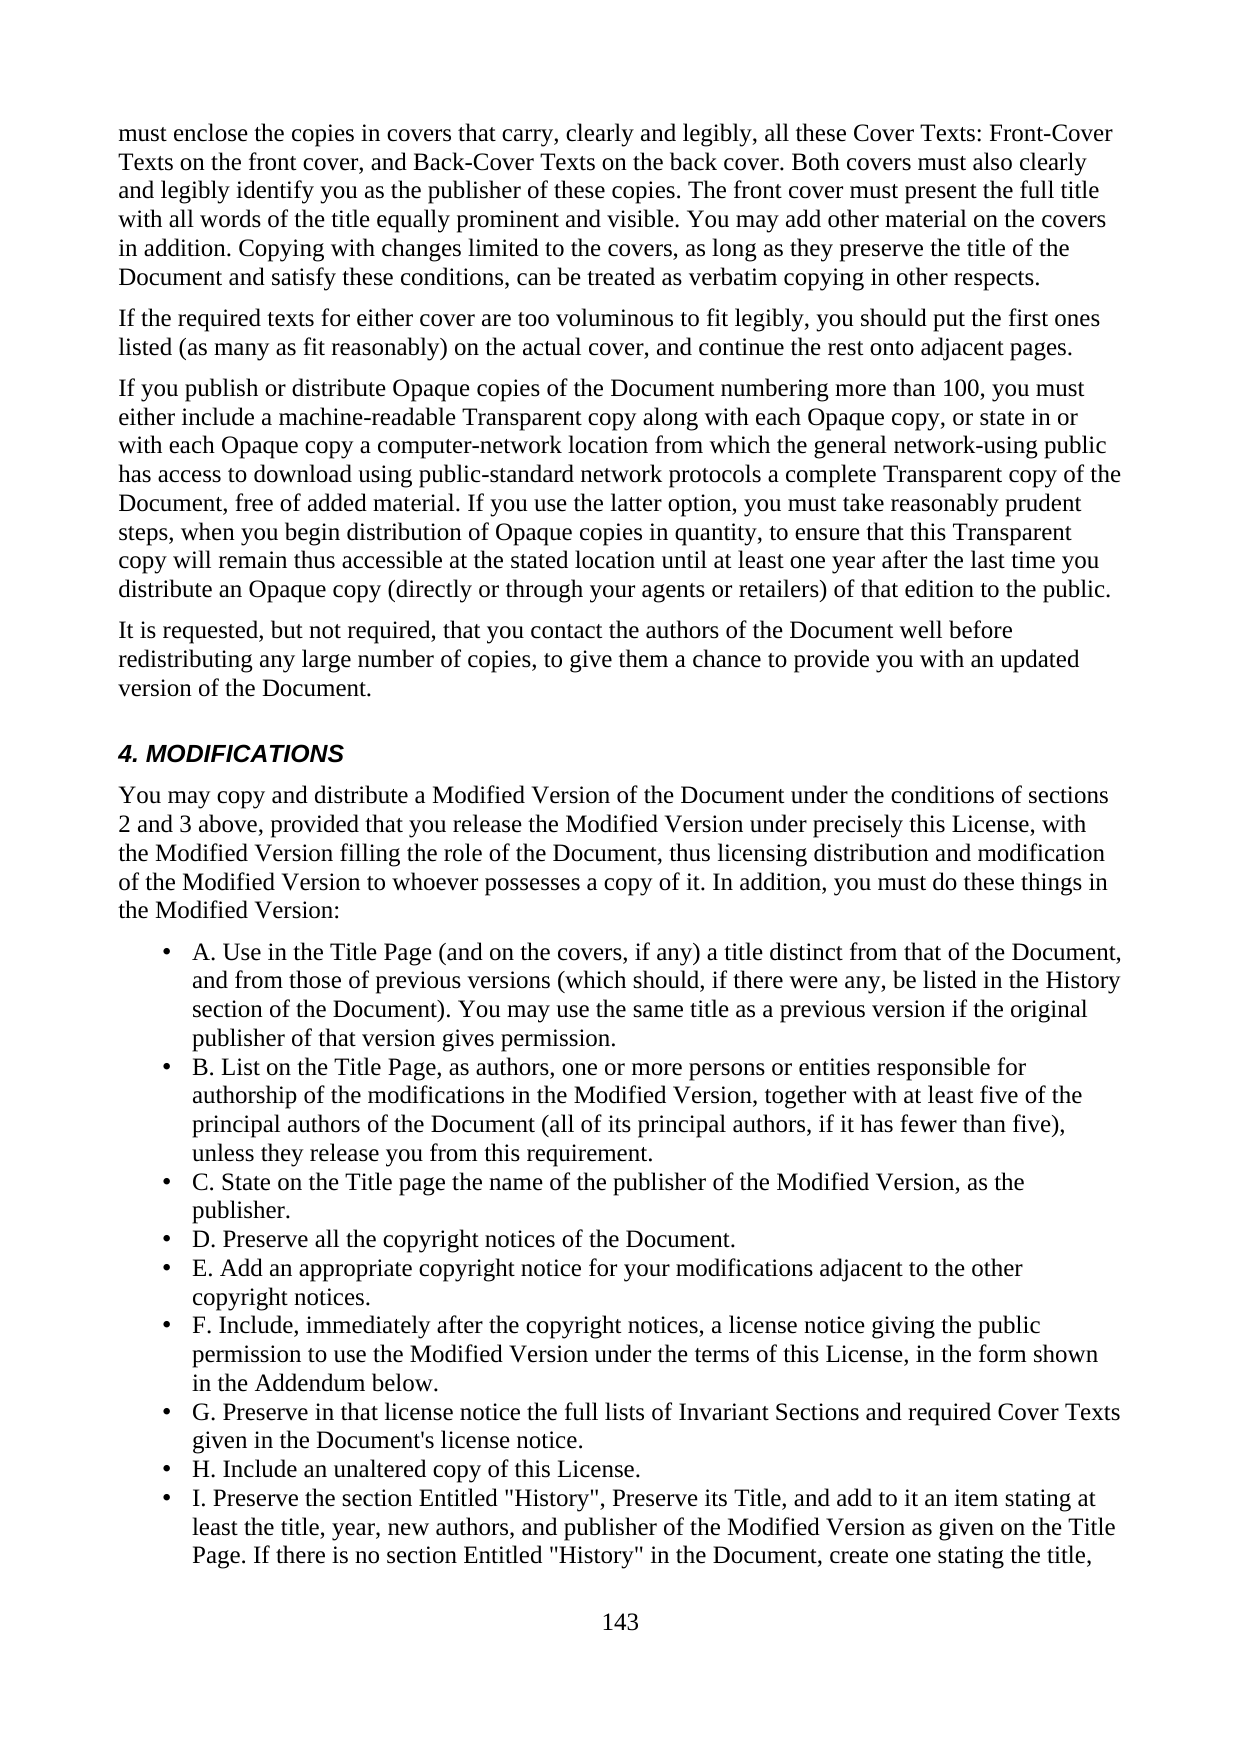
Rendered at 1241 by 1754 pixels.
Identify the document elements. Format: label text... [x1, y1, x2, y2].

text If the required texts for either cover are too voluminous to fit legibly, you should put the first ones listed (as many as fit reasonably) on the actual cover, and continue the rest onto adjacent pages. [118, 303, 1122, 361]
subtitle 4. MODIFICATIONS [118, 739, 1122, 768]
text If you publish or distribute Opaque copies of the Document numbering more than 100, you must either include a machine-readable Transparent copy along with each Opaque copy, or state in or with each Opaque copy a computer-network location from which the general network-using public has access to download using public-standard network protocols a complete Transparent copy of the Document, free of added material. If you use the latter option, you must take reasonably prudent steps, when you begin distribution of Opaque copies in quantity, to ensure that this Transparent copy will remain thus accessible at the stated location until at least one year after the last time you distribute an Opaque copy (directly or through your agents or retailers) of that edition to the public. [118, 373, 1122, 603]
list I. Preserve the section Entitled "History", Preserve its Title, and add to it an item stating at least the title, year, new authors, and publisher of the Modified Version as given on the Title Page. If there is no section Entitled "History" in the Document, create one stating the title, [162, 1483, 1122, 1569]
list G. Preserve in that license notice the full lists of Invariant Sections and required Cover Texts given in the Document's license notice. [162, 1397, 1122, 1454]
text You may copy and distribute a Modified Version of the Document under the conditions of sections 2 and 3 above, provided that you release the Modified Version under precisely this License, with the Modified Version filling the role of the Document, thus licensing distribution and modification of the Modified Version to whoever possesses a copy of it. In addition, you must do these things in the Modified Version: [118, 780, 1122, 924]
list E. Add an appropriate copyright notice for your modifications adjacent to the other copyright notices. [162, 1253, 1122, 1310]
list A. Use in the Title Page (and on the covers, if any) a title distinct from that of the Document, and from those of previous versions (which should, if there were any, be listed in the History section of the Document). You may use the same title as a previous version if the original publisher of that version gives permission. [162, 937, 1122, 1052]
list D. Preserve all the copyright notices of the Document. [162, 1224, 1122, 1253]
list B. List on the Title Page, as authors, one or more persons or entities responsible for authorship of the modifications in the Modified Version, together with at least five of the principal authors of the Document (all of its principal authors, if it has fewer than five), unless they release you from this requirement. [162, 1052, 1122, 1167]
text It is requested, but not required, that you contact the authors of the Document well before redistributing any large number of copies, to give them a chance to provide you with an updated version of the Document. [118, 616, 1122, 702]
list C. State on the Title page the name of the publisher of the Modified Version, as the publisher. [162, 1167, 1122, 1224]
list F. Include, immediately after the copyright notices, a license notice giving the public permission to use the Modified Version under the terms of this License, in the form shown in the Addendum below. [162, 1310, 1122, 1397]
list H. Include an unaltered copy of this License. [162, 1454, 1122, 1483]
text must enclose the copies in covers that carry, clearly and legibly, all these Cover Texts: Front-Cover Texts on the front cover, and Back-Cover Texts on the back cover. Both covers must also clearly and legibly identify you as the publisher of these copies. The front cover must present the full title with all words of the title equally prominent and visible. You may add other material on the covers in addition. Copying with changes limited to the covers, as long as they preserve the title of the Document and satisfy these conditions, can be treated as verbatim copying in other respects. [118, 118, 1122, 291]
